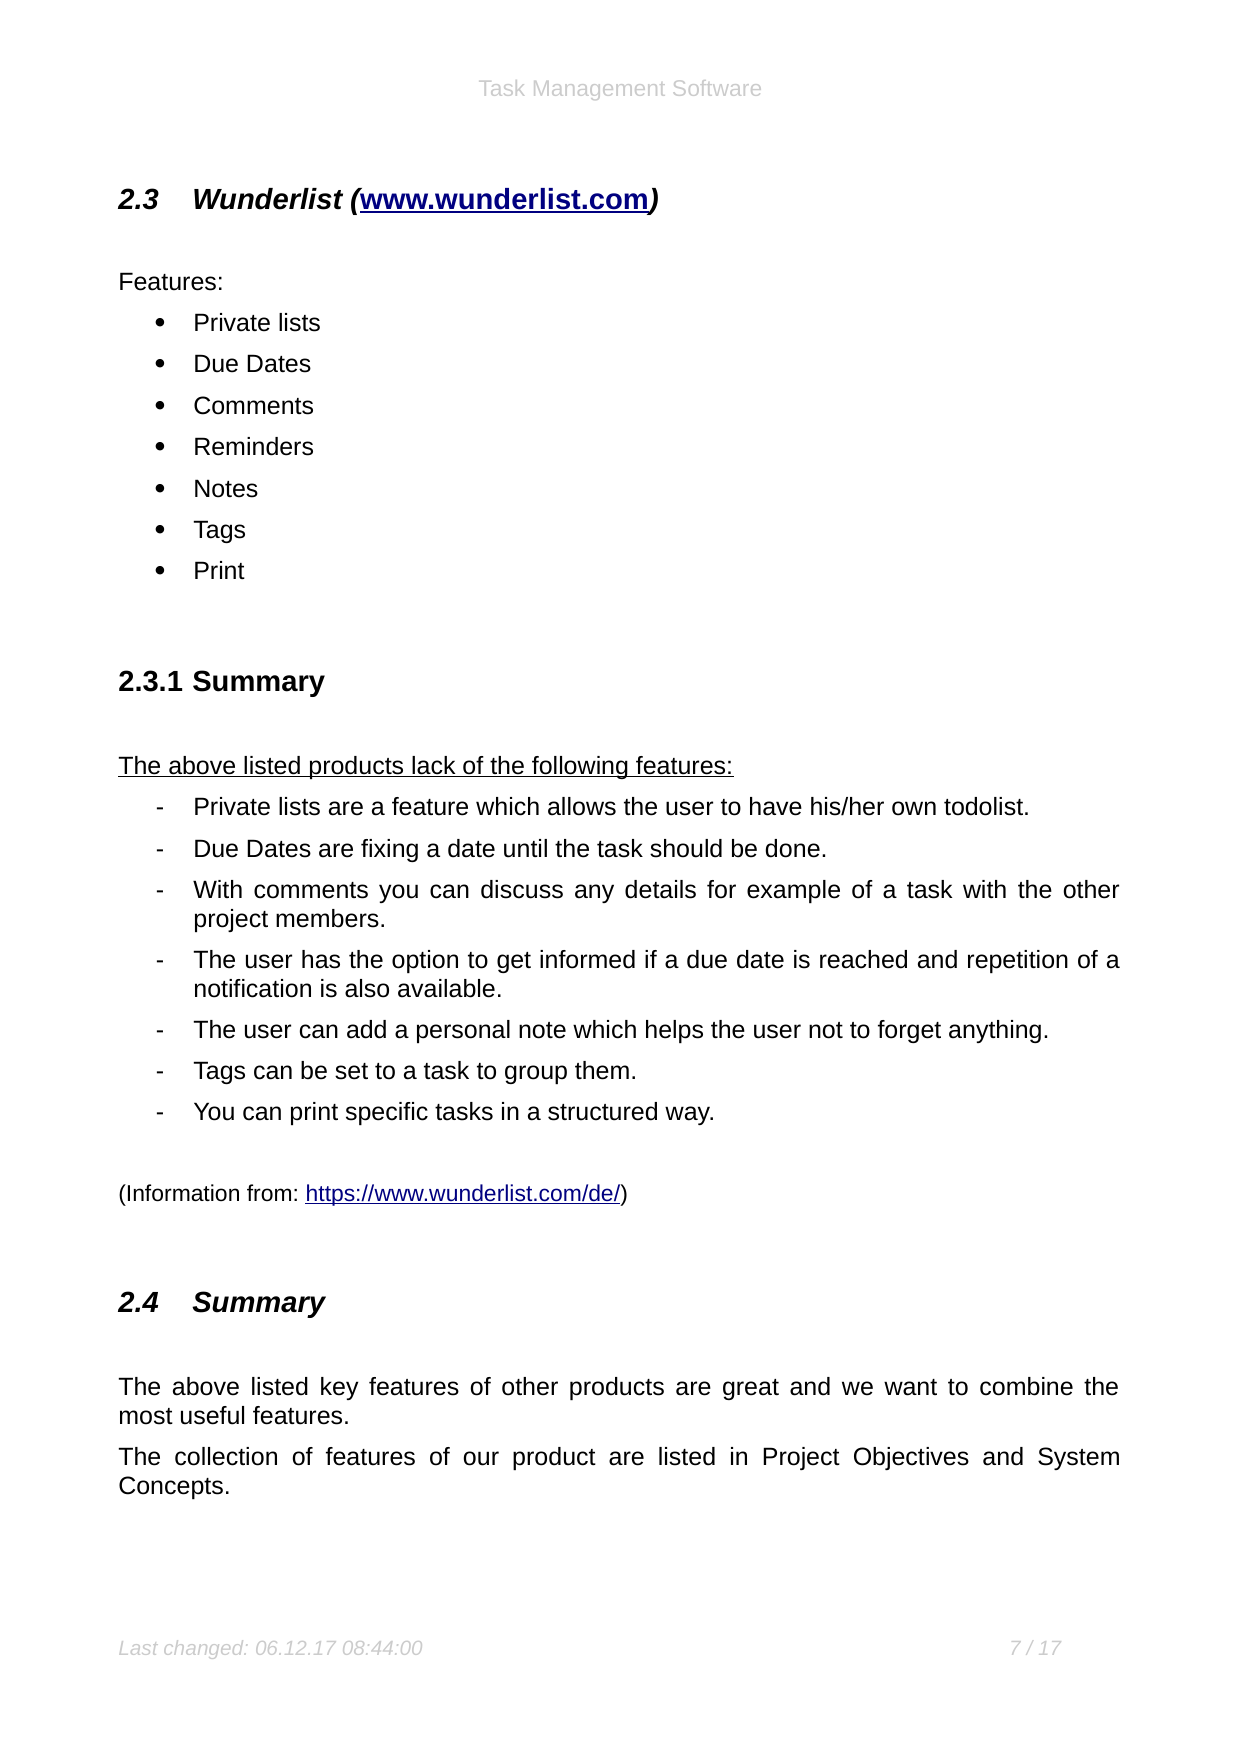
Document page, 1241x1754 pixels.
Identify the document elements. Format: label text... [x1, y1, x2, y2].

list Due Dates [156, 349, 1122, 378]
subtitle Summary [118, 664, 1122, 697]
list Private lists are a feature which allows the user to have his/her own todolist. [156, 792, 1122, 821]
list Notes [156, 473, 1122, 502]
list Print [156, 556, 1122, 585]
list Tags can be set to a task to group them. [156, 1056, 1122, 1085]
text Features: [118, 267, 1122, 296]
subtitle Summary [118, 1285, 1122, 1318]
list With comments you can discuss any details for example of a task with the other project members. [156, 875, 1122, 932]
list The user has the option to get informed if a due date is reached and repetition of a notification is also available. [156, 945, 1122, 1002]
list Due Dates are fixing a date until the task should be done. [156, 834, 1122, 862]
list Private lists [156, 308, 1122, 337]
list Tags [156, 515, 1122, 544]
text The above listed products lack of the following features: [118, 751, 1122, 780]
list The user can add a personal note which helps the user not to forget anything. [156, 1015, 1122, 1044]
list Comments [156, 391, 1122, 420]
subtitle Wunderlist (www.wunderlist.com) [118, 182, 1122, 216]
text (Information from: https://www.wunderlist.com/de/) [118, 1180, 1122, 1206]
list Reminders [156, 432, 1122, 461]
list You can print specific tasks in a structured way. [156, 1097, 1122, 1126]
text The above listed key features of other products are great and we want to combine the most useful features. [118, 1372, 1122, 1430]
text The collection of features of our product are listed in Project Objectives and System Concepts. [118, 1442, 1122, 1500]
